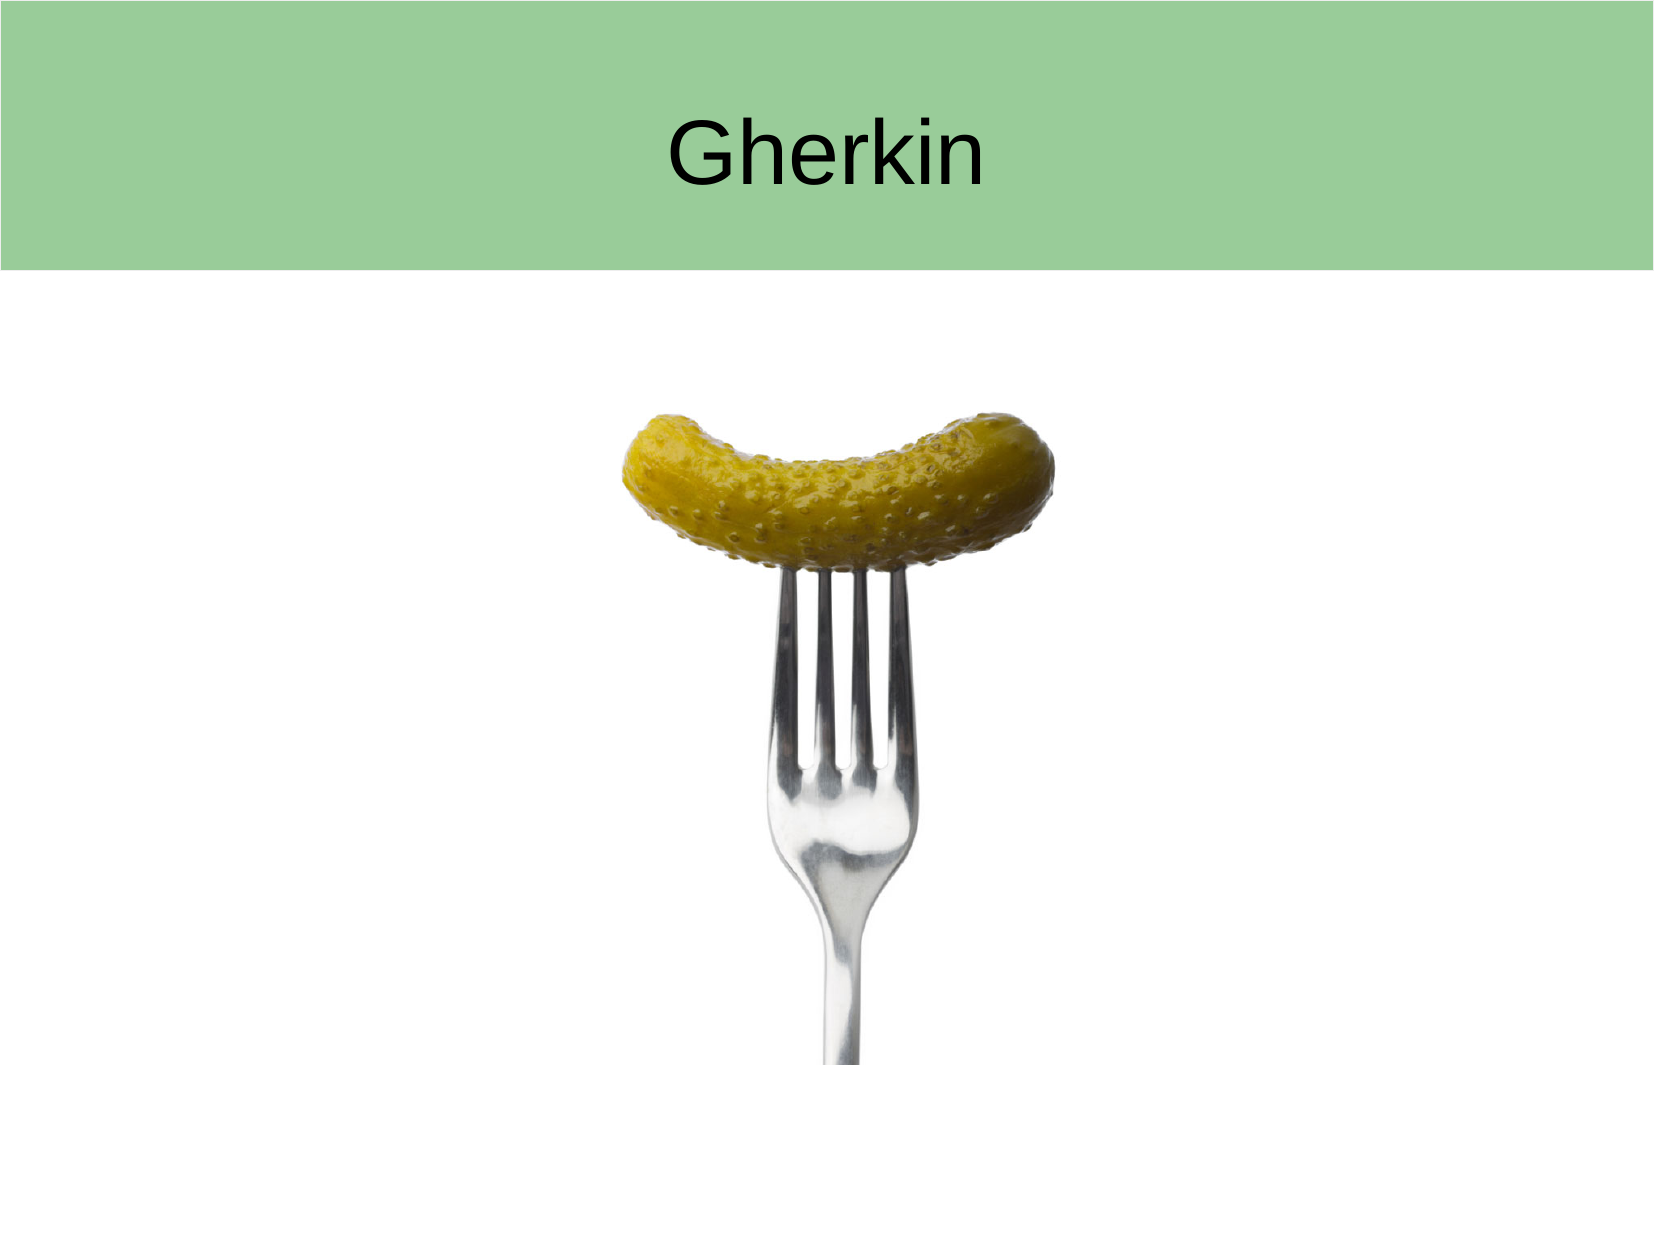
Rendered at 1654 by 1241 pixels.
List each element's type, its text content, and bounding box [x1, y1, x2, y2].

title Gherkin [82, 49, 1571, 257]
picture [600, 345, 1080, 1066]
